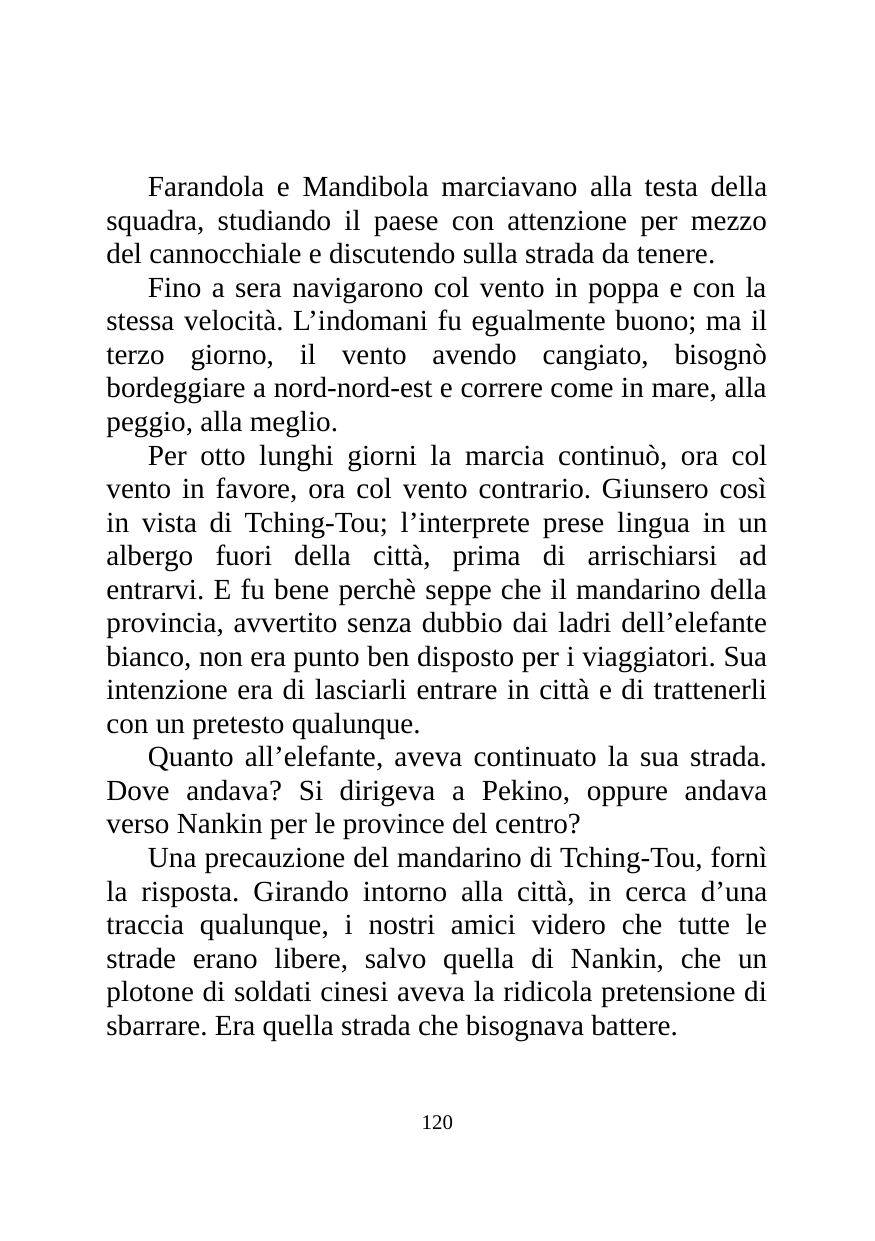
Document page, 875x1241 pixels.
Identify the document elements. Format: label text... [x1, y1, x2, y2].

text Farandola e Mandibola marciavano alla testa della squadra, studiando il paese con attenzione per mezzo del cannocchiale e discutendo sulla strada da tenere. [106, 169, 768, 270]
text Per otto lunghi giorni la marcia continuò, ora col vento in favore, ora col vento contrario. Giunsero così in vista di Tching-Tou; l’interprete prese lingua in un albergo fuori della città, prima di arrischiarsi ad entrarvi. E fu bene perchè seppe che il mandarino della provincia, avvertito senza dubbio dai ladri dell’elefante bianco, non era punto ben disposto per i viaggiatori. Sua intenzione era di lasciarli entrare in città e di trattenerli con un pretesto qualunque. [106, 438, 768, 739]
text Fino a sera navigarono col vento in poppa e con la stessa velocità. L’indomani fu egualmente buono; ma il terzo giorno, il vento avendo cangiato, bisognò bordeggiare a nord-nord-est e correre come in mare, alla peggio, alla meglio. [106, 270, 768, 438]
text Una precauzione del mandarino di Tching-Tou, fornì la risposta. Girando intorno alla città, in cerca d’una traccia qualunque, i nostri amici videro che tutte le strade erano libere, salvo quella di Nankin, che un plotone di soldati cinesi aveva la ridicola pretensione di sbarrare. Era quella strada che bisognava battere. [106, 840, 768, 1041]
text Quanto all’elefante, aveva continuato la sua strada. Dove andava? Si dirigeva a Pekino, oppure andava verso Nankin per le province del centro? [106, 739, 768, 840]
